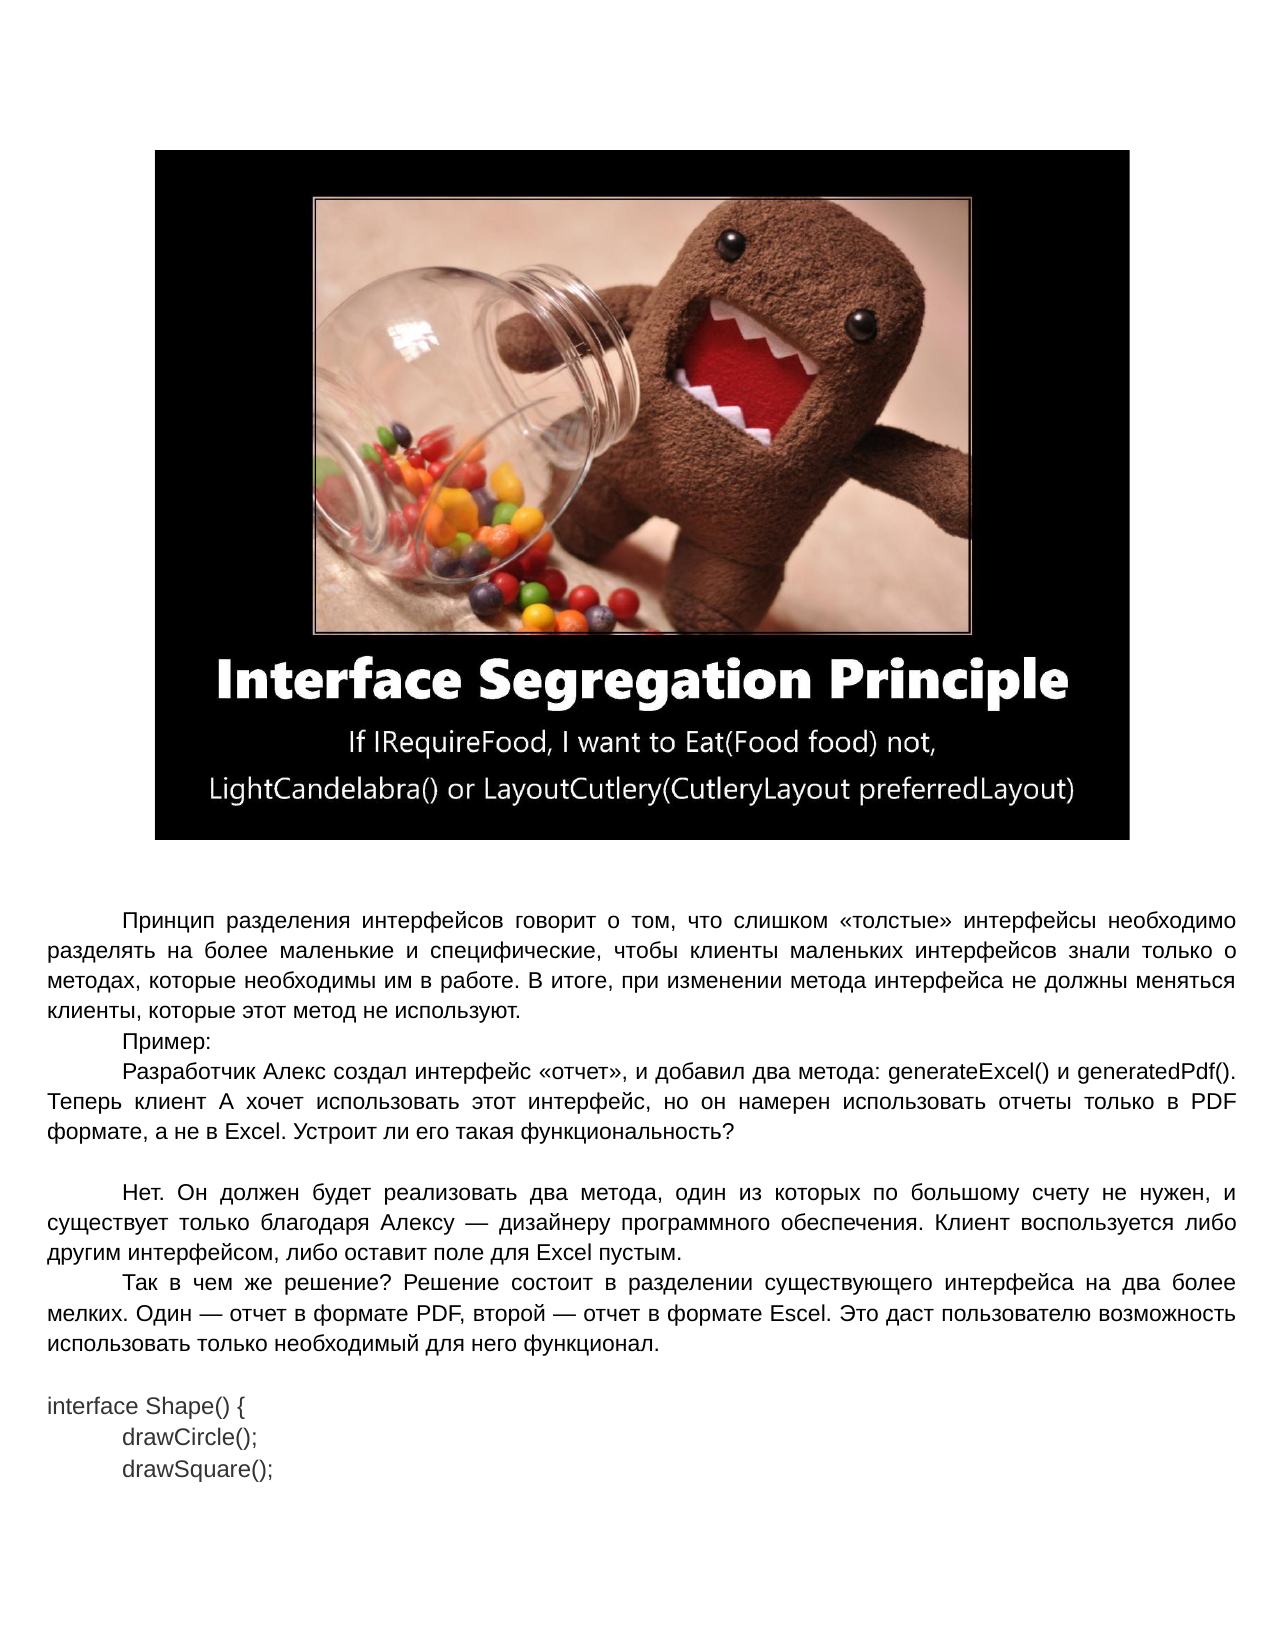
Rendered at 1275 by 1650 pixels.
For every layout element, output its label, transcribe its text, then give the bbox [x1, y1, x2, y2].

text Принцип разделения интерфейсов говорит о том, что слишком «толстые» интерфейсы необходимо разделять на более маленькие и специфические, чтобы клиенты маленьких интерфейсов знали только о методах, которые необходимы им в работе. В итоге, при изменении метода интерфейса не должны меняться клиенты, которые этот метод не используют. [47, 907, 1237, 1024]
picture [154, 150, 1130, 840]
text drawSquare(); [47, 1455, 1237, 1482]
text Так в чем же решение? Решение состоит в разделении существующего интерфейса на два более мелких. Один — отчет в формате PDF, второй — отчет в формате Escel. Это даст пользователю возможность использовать только необходимый для него функционал. [47, 1269, 1237, 1356]
text drawCircle(); [47, 1423, 1237, 1451]
text Разработчик Алекс создал интерфейс «отчет», и добавил два метода: generateExcel() и generatedPdf(). Теперь клиент А хочет использовать этот интерфейс, но он намерен использовать отчеты только в PDF формате, а не в Excel. Устроит ли его такая функциональность? [47, 1058, 1237, 1144]
text Нет. Он должен будет реализовать два метода, один из которых по большому счету не нужен, и существует только благодаря Алексу — дизайнеру программного обеспечения. Клиент воспользуется либо другим интерфейсом, либо оставит поле для Excel пустым. [47, 1179, 1237, 1265]
text interface Shape() { [47, 1392, 1237, 1419]
text Пример: [47, 1028, 1237, 1054]
